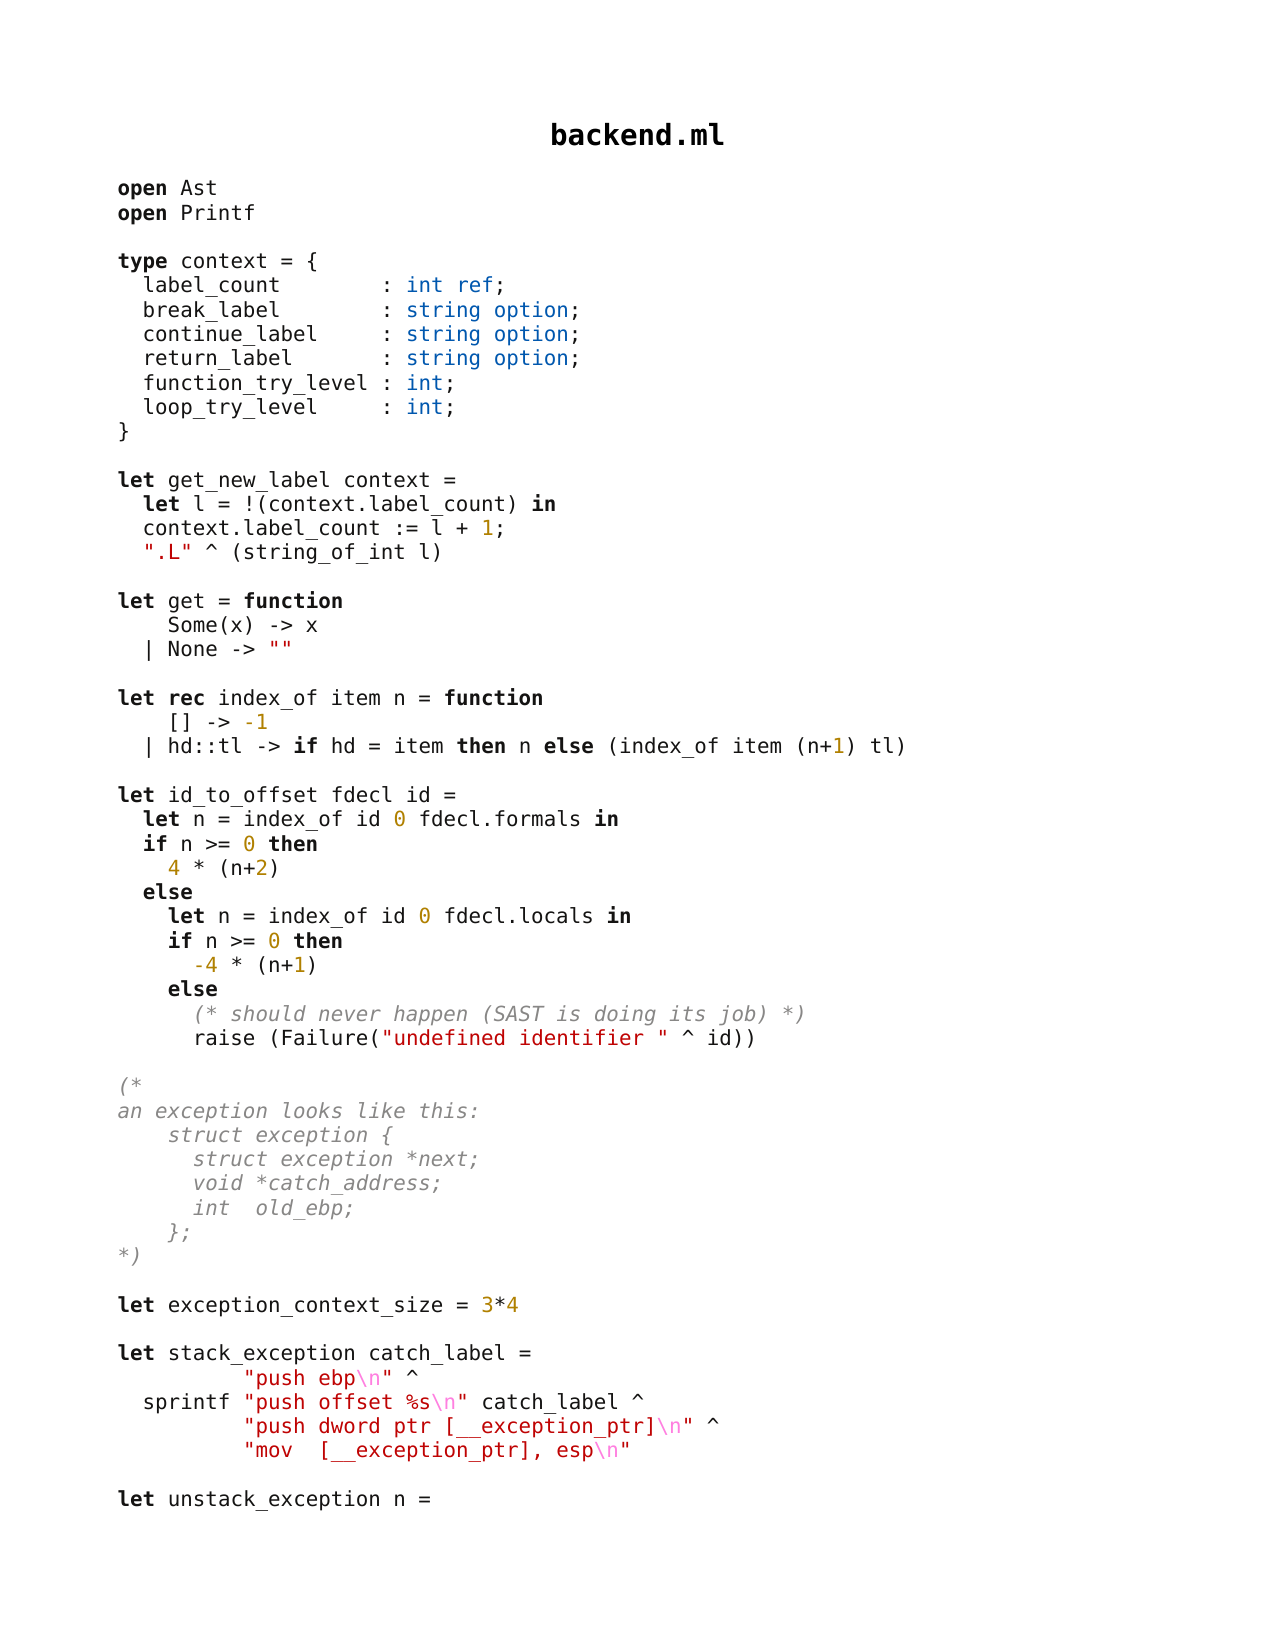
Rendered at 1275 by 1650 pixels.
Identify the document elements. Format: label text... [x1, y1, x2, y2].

text [] -> -1 [117, 710, 1157, 734]
text Some(x) -> x [117, 613, 1157, 637]
text let get = function [117, 589, 1157, 613]
text | hd::tl -> if hd = item then n else (index_of item (n+1) tl) [117, 734, 1157, 759]
text break_label : string option; [117, 298, 1157, 322]
text if n >= 0 then [117, 929, 1157, 953]
text an exception looks like this: [117, 1099, 1157, 1123]
text loop_try_level : int; [117, 395, 1157, 419]
text raise (Failure("undefined identifier " ^ id)) [117, 1026, 1157, 1050]
text void *catch_address; [117, 1171, 1157, 1196]
text } [117, 419, 1157, 443]
text "mov [__exception_ptr], esp\n" [117, 1438, 1157, 1463]
text open Ast [117, 176, 1157, 201]
text context.label_count := l + 1; [117, 516, 1157, 540]
text }; [117, 1220, 1157, 1244]
text backend.ml [117, 118, 1157, 152]
text open Printf [117, 201, 1157, 225]
text "push dword ptr [__exception_ptr]\n" ^ [117, 1414, 1157, 1438]
text struct exception *next; [117, 1147, 1157, 1171]
text let n = index_of id 0 fdecl.formals in [117, 807, 1157, 832]
text ".L" ^ (string_of_int l) [117, 540, 1157, 565]
text let get_new_label context = [117, 468, 1157, 492]
text if n >= 0 then [117, 832, 1157, 856]
text *) [117, 1244, 1157, 1268]
text else [117, 880, 1157, 904]
text int old_ebp; [117, 1196, 1157, 1220]
text let id_to_offset fdecl id = [117, 783, 1157, 807]
text struct exception { [117, 1123, 1157, 1147]
text -4 * (n+1) [117, 953, 1157, 977]
text "push ebp\n" ^ [117, 1366, 1157, 1390]
text (* should never happen (SAST is doing its job) *) [117, 1002, 1157, 1026]
text function_try_level : int; [117, 371, 1157, 395]
text let unstack_exception n = [117, 1487, 1157, 1511]
text let rec index_of item n = function [117, 686, 1157, 710]
text 4 * (n+2) [117, 856, 1157, 880]
text let stack_exception catch_label = [117, 1341, 1157, 1366]
text (* [117, 1074, 1157, 1099]
text continue_label : string option; [117, 322, 1157, 346]
text sprintf "push offset %s\n" catch_label ^ [117, 1390, 1157, 1414]
text type context = { [117, 249, 1157, 273]
text | None -> "" [117, 637, 1157, 662]
text let exception_context_size = 3*4 [117, 1293, 1157, 1317]
text let n = index_of id 0 fdecl.locals in [117, 904, 1157, 929]
text else [117, 977, 1157, 1002]
text return_label : string option; [117, 346, 1157, 371]
text label_count : int ref; [117, 273, 1157, 298]
text let l = !(context.label_count) in [117, 492, 1157, 516]
